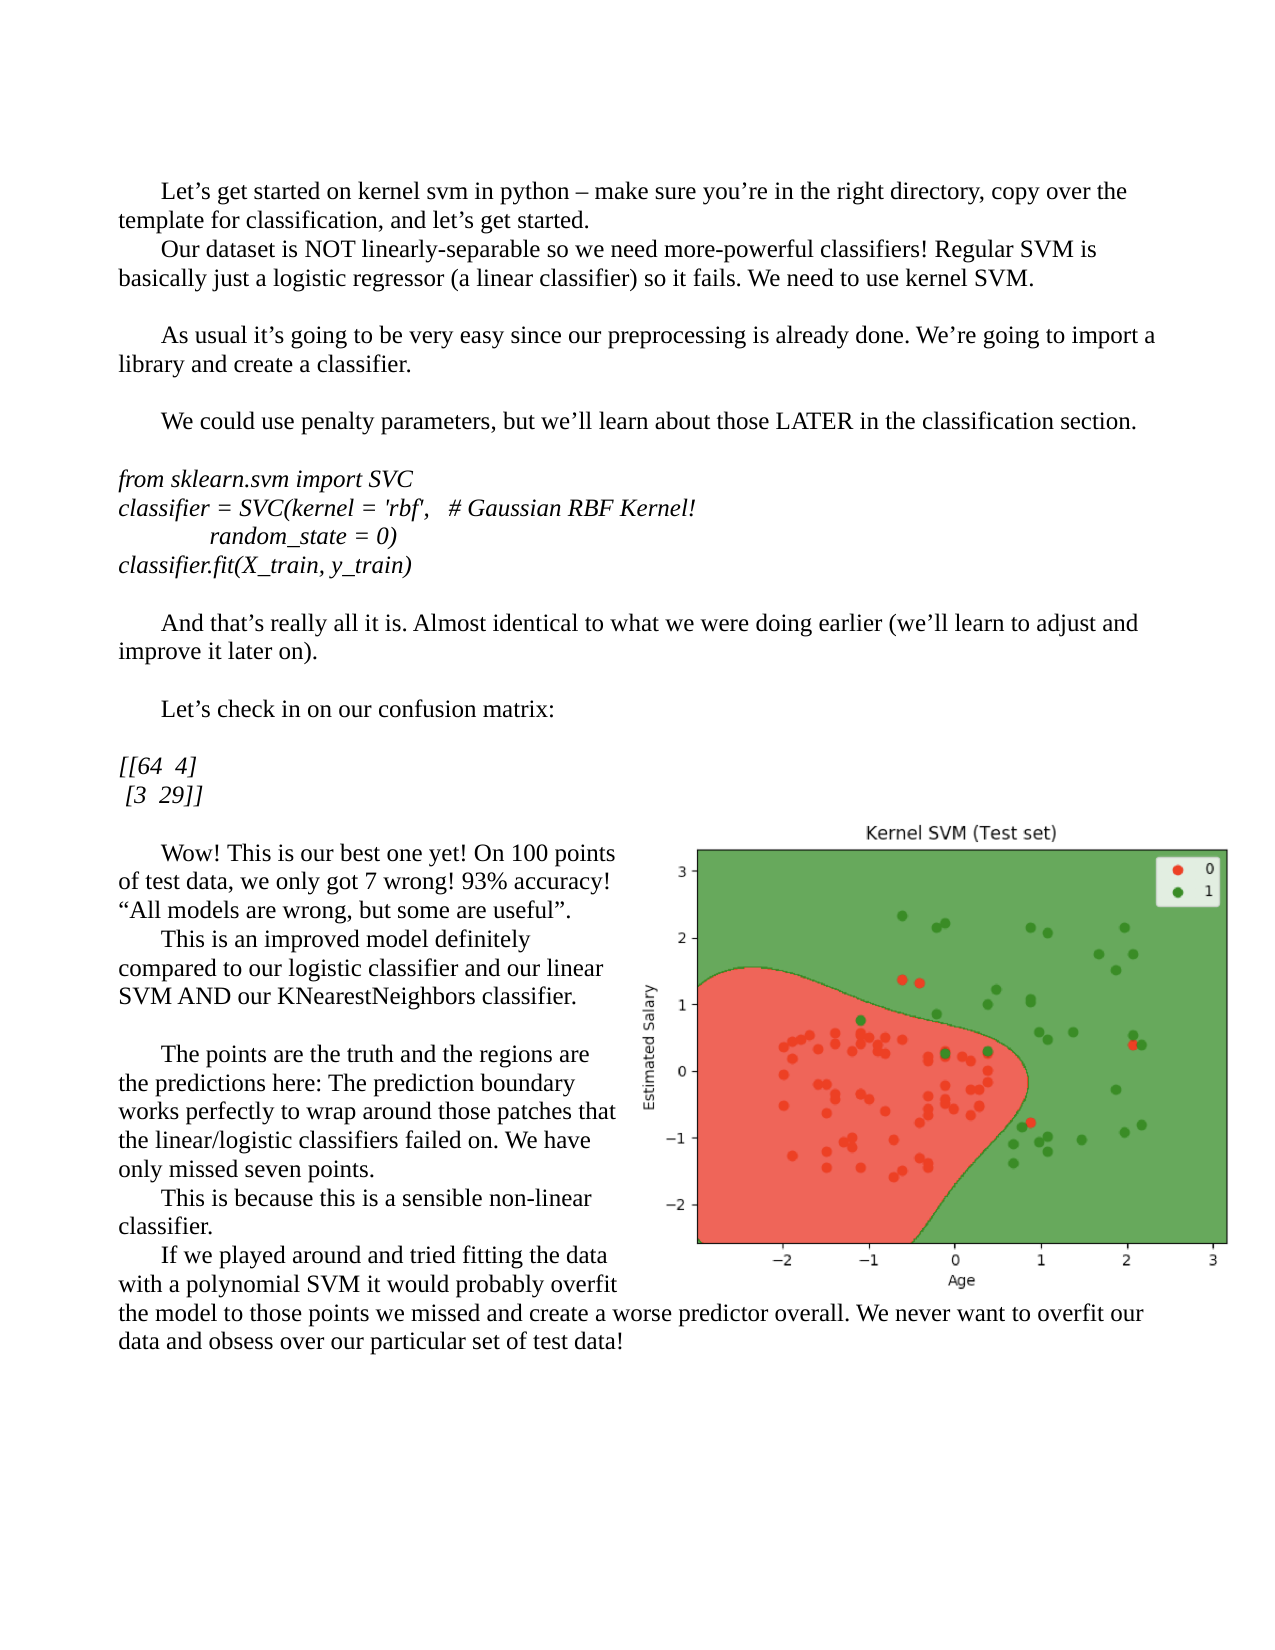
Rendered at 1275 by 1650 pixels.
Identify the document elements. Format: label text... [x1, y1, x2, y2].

text And that’s really all it is. Almost identical to what we were doing earlier (we’ll learn to adjust and improve it later on). [118, 608, 1157, 665]
text from sklearn.svm import SVC [118, 464, 1157, 493]
text classifier.fit(X_train, y_train) [118, 550, 1157, 579]
text Our dataset is NOT linearly-separable so we need more-powerful classifiers! Regular SVM is basically just a logistic regressor (a linear classifier) so it fails. We need to use kernel SVM. [118, 234, 1157, 291]
picture [625, 800, 1253, 1297]
text This is because this is a sensible non-linear classifier. [118, 1183, 625, 1240]
text random_state = 0) [118, 521, 1157, 550]
text [[64 4] [118, 751, 1157, 780]
text Let’s check in on our confusion matrix: [118, 694, 1157, 723]
text Let’s get started on kernel svm in python – make sure you’re in the right directory, copy over the template for classification, and let’s get started. [118, 176, 1157, 234]
text This is an improved model definitely compared to our logistic classifier and our linear SVM AND our KNearestNeighbors classifier. [118, 924, 625, 1010]
text classifier = SVC(kernel = 'rbf', # Gaussian RBF Kernel! [118, 493, 1157, 521]
text The points are the truth and the regions are the predictions here: The prediction boundary works perfectly to wrap around those patches that the linear/logistic classifiers failed on. We have only missed seven points. [118, 1039, 625, 1183]
text [3 29]] [118, 780, 1157, 809]
text If we played around and tried fitting the data with a polynomial SVM it would probably overfit the model to those points we missed and create a worse predictor overall. We never want to overfit our data and obsess over our particular set of test data! [118, 1240, 1157, 1355]
text We could use penalty parameters, but we’ll learn about those LATER in the classification section. [118, 406, 1157, 435]
text As usual it’s going to be very easy since our preprocessing is already done. We’re going to import a library and create a classifier. [118, 320, 1157, 378]
text Wow! This is our best one yet! On 100 points of test data, we only got 7 wrong! 93% accuracy! “All models are wrong, but some are useful”. [118, 838, 625, 924]
